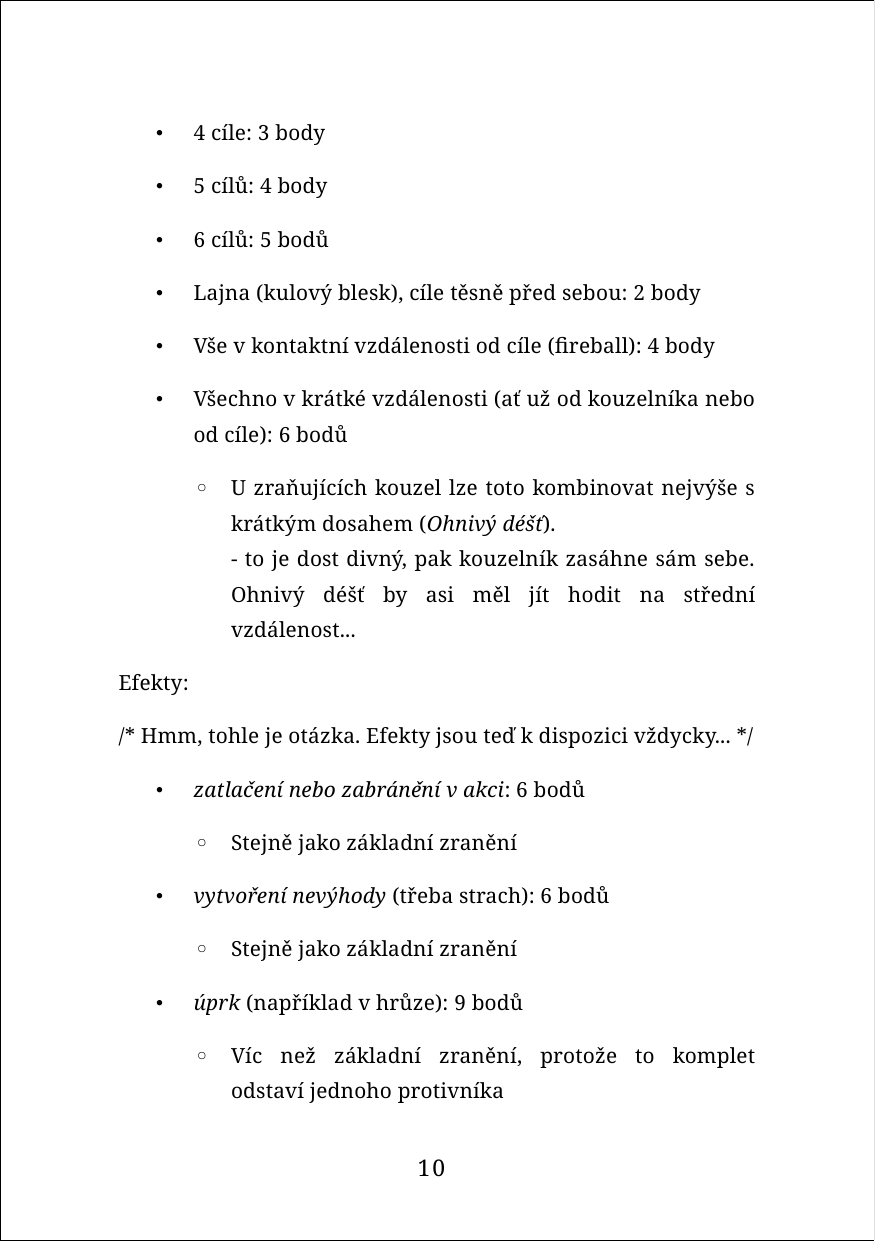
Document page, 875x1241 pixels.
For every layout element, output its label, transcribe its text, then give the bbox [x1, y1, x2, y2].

list Stejně jako základní zranění [193, 934, 756, 963]
list 6 cílů: 5 bodů [156, 225, 756, 253]
text Efekty: [118, 668, 756, 697]
list Vše v kontaktní vzdálenosti od cíle (fireball): 4 body [156, 331, 756, 359]
list zatlačení nebo zabránění v akci: 6 bodů [156, 775, 756, 803]
list Všechno v krátké vzdálenosti (ať už od kouzelníka nebo od cíle): 6 bodů [156, 384, 756, 448]
list U zraňujících kouzel lze toto kombinovat nejvýše s krátkým dosahem (Ohnivý déšť). - to je dost divný, pak kouzelník zasáhne sám sebe. Ohnivý déšť by asi měl jít hodit na střední vzdálenost... [193, 473, 756, 644]
list úprk (například v hrůze): 9 bodů [156, 988, 756, 1016]
list 4 cíle: 3 body [156, 118, 756, 147]
text /* Hmm, tohle je otázka. Efekty jsou teď k dispozici vždycky... */ [118, 722, 756, 750]
list vytvoření nevýhody (třeba strach): 6 bodů [156, 881, 756, 910]
list 5 cílů: 4 body [156, 171, 756, 200]
list Lajna (kulový blesk), cíle těsně před sebou: 2 body [156, 278, 756, 306]
list Stejně jako základní zranění [193, 828, 756, 857]
list Víc než základní zranění, protože to komplet odstaví jednoho protivníka [193, 1041, 756, 1105]
